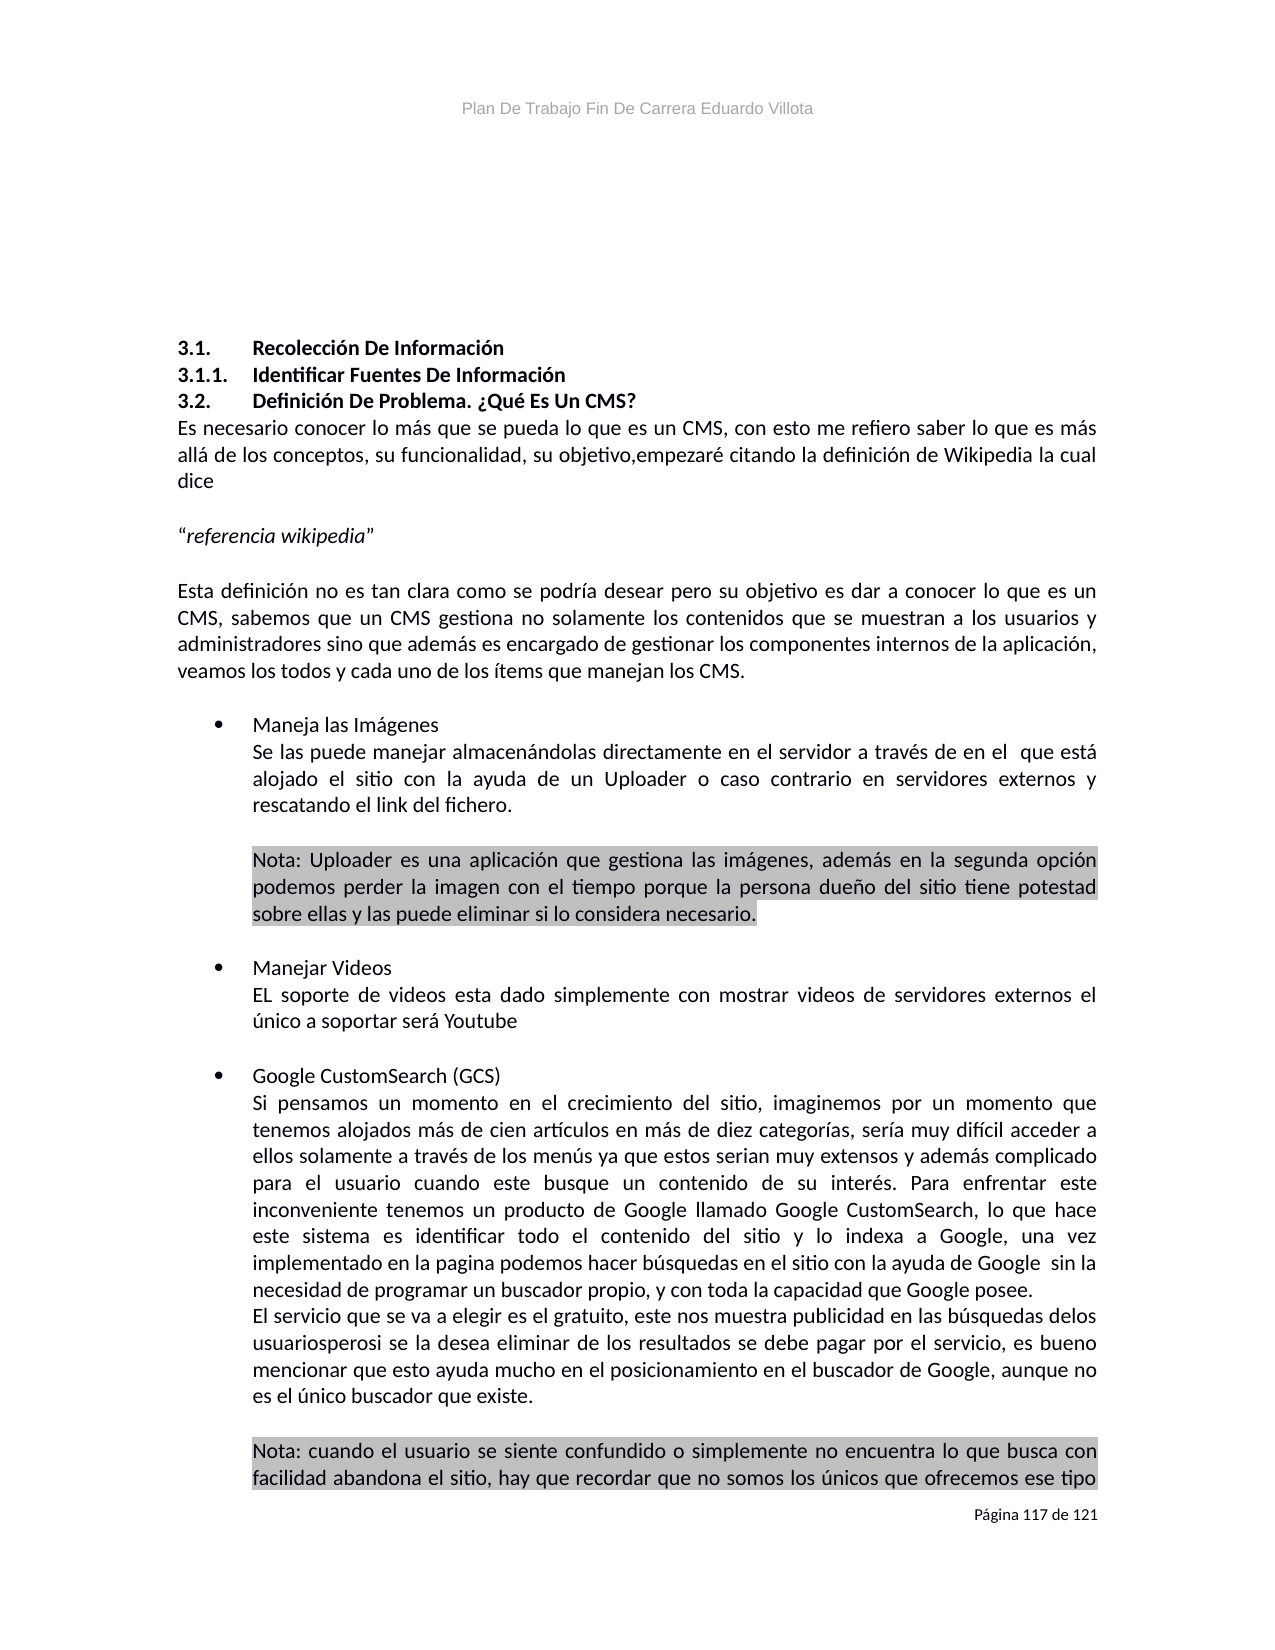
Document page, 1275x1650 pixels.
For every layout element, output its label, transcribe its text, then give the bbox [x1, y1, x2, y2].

text 3.1. Recolección De Información [177, 334, 1098, 361]
list Nota: cuando el usuario se siente confundido o simplemente no encuentra lo que busca con facilidad abandona el sitio, hay que recordar que no somos los únicos que ofrecemos ese tipo [252, 1437, 1098, 1490]
text 3.2. Definición De Problema. ¿Qué Es Un CMS? [177, 388, 1098, 414]
list Nota: Uploader es una aplicación que gestiona las imágenes, además en la segunda opción podemos perder la imagen con el tiempo porque la persona dueño del sitio tiene potestad sobre ellas y las puede eliminar si lo considera necesario. [252, 846, 1098, 926]
list Se las puede manejar almacenándolas directamente en el servidor a través de en el que está alojado el sitio con la ayuda de un Uploader o caso contrario en servidores externos y rescatando el link del fichero. [252, 738, 1098, 818]
text “referencia wikipedia” [177, 522, 1098, 549]
list El servicio que se va a elegir es el gratuito, este nos muestra publicidad en las búsquedas delos usuariosperosi se la desea eliminar de los resultados se debe pagar por el servicio, es bueno mencionar que esto ayuda mucho en el posicionamiento en el buscador de Google, aunque no es el único buscador que existe. [252, 1302, 1098, 1409]
text 3.1.1. Identificar Fuentes De Información [177, 361, 1098, 388]
list Manejar Videos [215, 954, 1098, 981]
text Es necesario conocer lo más que se pueda lo que es un CMS, con esto me refiero saber lo que es más allá de los conceptos, su funcionalidad, su objetivo,empezaré citando la definición de Wikipedia la cual dice [177, 414, 1098, 494]
text Esta definición no es tan clara como se podría desear pero su objetivo es dar a conocer lo que es un CMS, sabemos que un CMS gestiona no solamente los contenidos que se muestran a los usuarios y administradores sino que además es encargado de gestionar los componentes internos de la aplicación, veamos los todos y cada uno de los ítems que manejan los CMS. [177, 577, 1098, 684]
list Maneja las Imágenes [215, 712, 1098, 738]
list EL soporte de videos esta dado simplemente con mostrar videos de servidores externos el único a soportar será Youtube [252, 981, 1098, 1034]
list Si pensamos un momento en el crecimiento del sitio, imaginemos por un momento que tenemos alojados más de cien artículos en más de diez categorías, sería muy difícil acceder a ellos solamente a través de los menús ya que estos serian muy extensos y además complicado para el usuario cuando este busque un contenido de su interés. Para enfrentar este inconveniente tenemos un producto de Google llamado Google CustomSearch, lo que hace este sistema es identificar todo el contenido del sitio y lo indexa a Google, una vez implementado en la pagina podemos hacer búsquedas en el sitio con la ayuda de Google sin la necesidad de programar un buscador propio, y con toda la capacidad que Google posee. [252, 1089, 1098, 1302]
list Google CustomSearch (GCS) [215, 1062, 1098, 1089]
